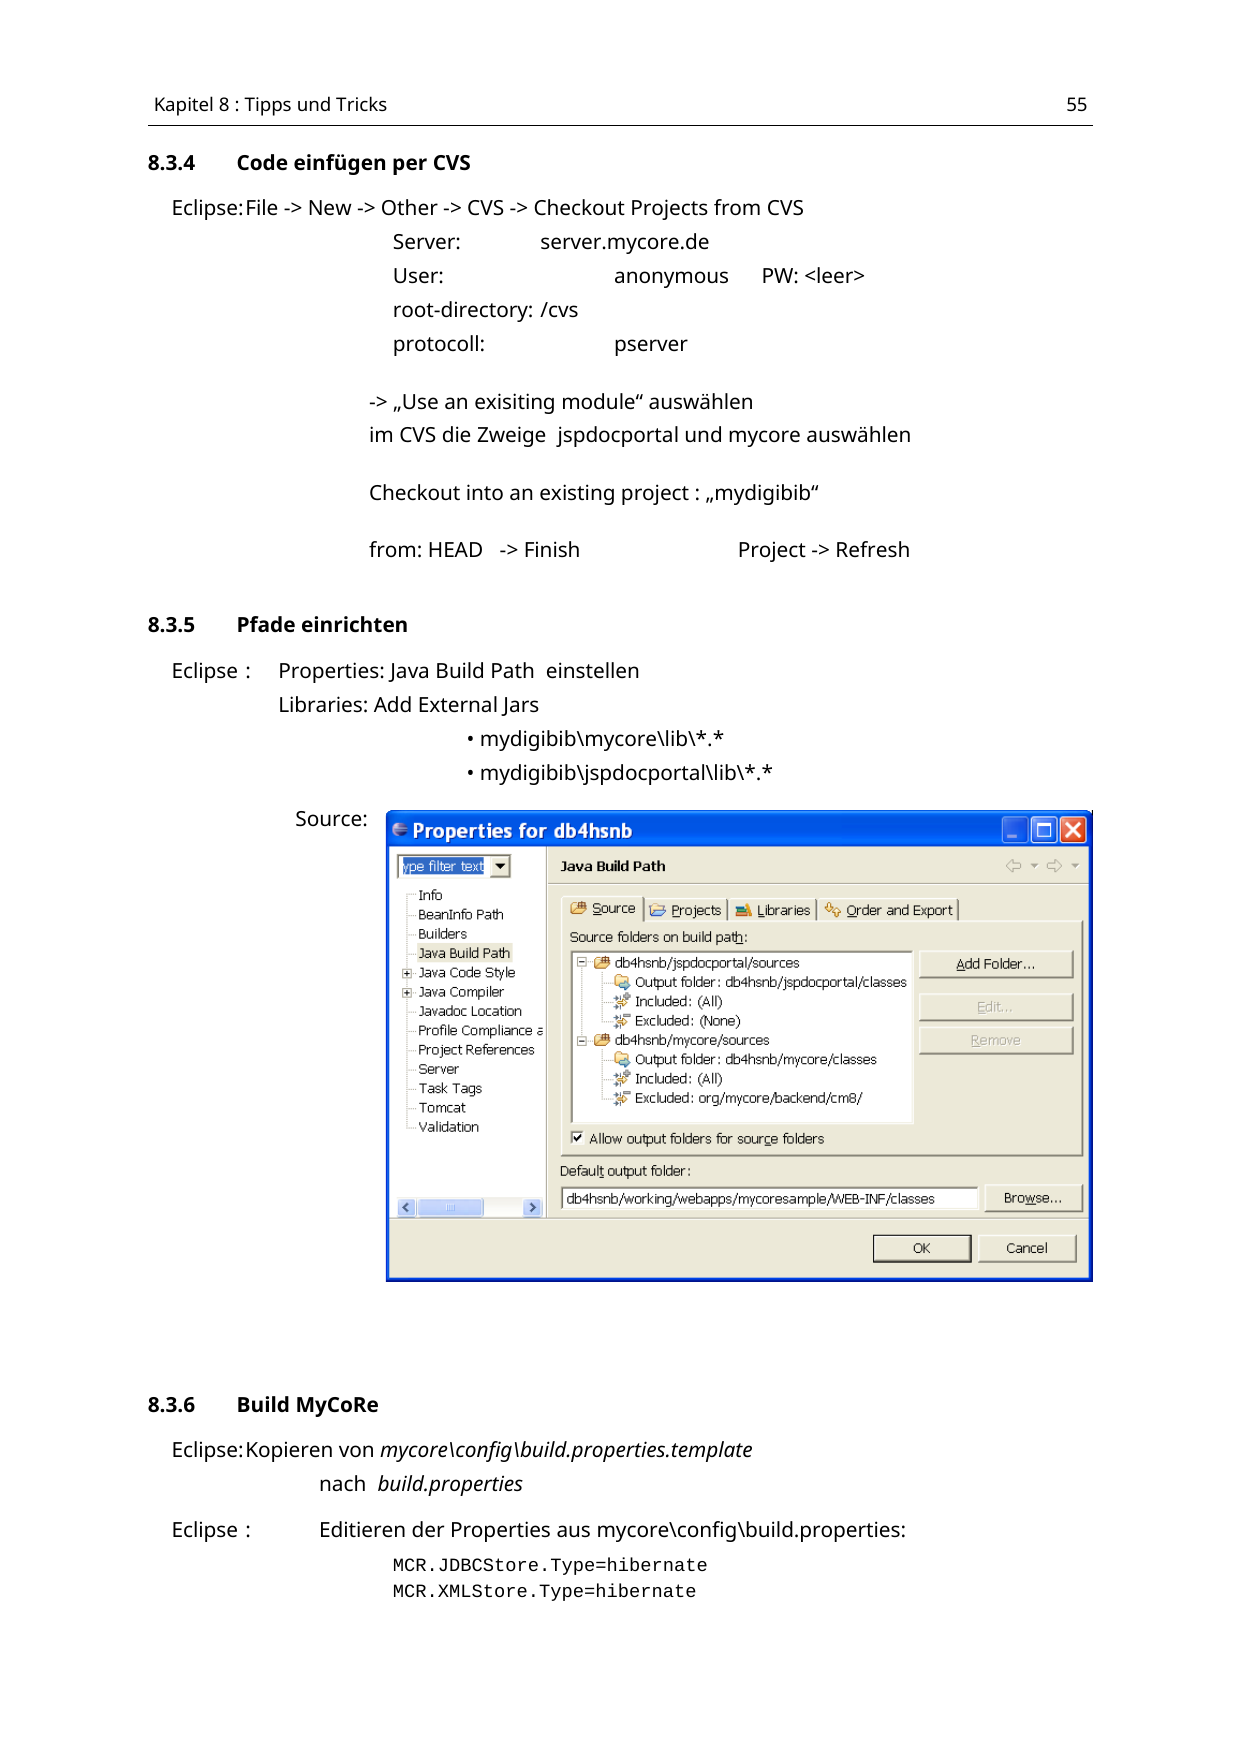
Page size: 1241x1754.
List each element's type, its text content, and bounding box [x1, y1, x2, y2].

text Source: [221, 804, 1069, 832]
subtitle Pfade einrichten [148, 611, 1092, 639]
text Eclipse: File -> New -> Other -> CVS -> Checkout Projects from CVS Server: server.mycore.de User: anonymous PW: <leer> root-directory: /cvs protocoll: pserver [171, 193, 1069, 357]
text -> „Use an exisiting module“ auswählen im CVS die Zweige jspdocportal und mycore auswählen [369, 387, 1069, 449]
text Checkout into an existing project : „mydigibib“ [369, 478, 1069, 506]
subtitle Code einfügen per CVS [148, 148, 1092, 176]
text from: HEAD -> Finish Project -> Refresh [369, 535, 1069, 564]
text Eclipse : Properties: Java Build Path einstellen Libraries: Add External Jars • mydigibib\mycore\lib\*.* • mydigibib\jspdocportal\lib\*.* [171, 656, 1069, 786]
picture [385, 810, 1093, 1282]
subtitle Build MyCoRe [148, 1390, 1092, 1418]
text Eclipse: Kopieren von mycore\config\build.properties.template nach build.properties [171, 1435, 1069, 1497]
text Eclipse : Editieren der Properties aus mycore\config\build.properties: MCR.JDBCStore.Type=hibernate MCR.XMLStore.Type=hibernate [171, 1516, 1069, 1603]
